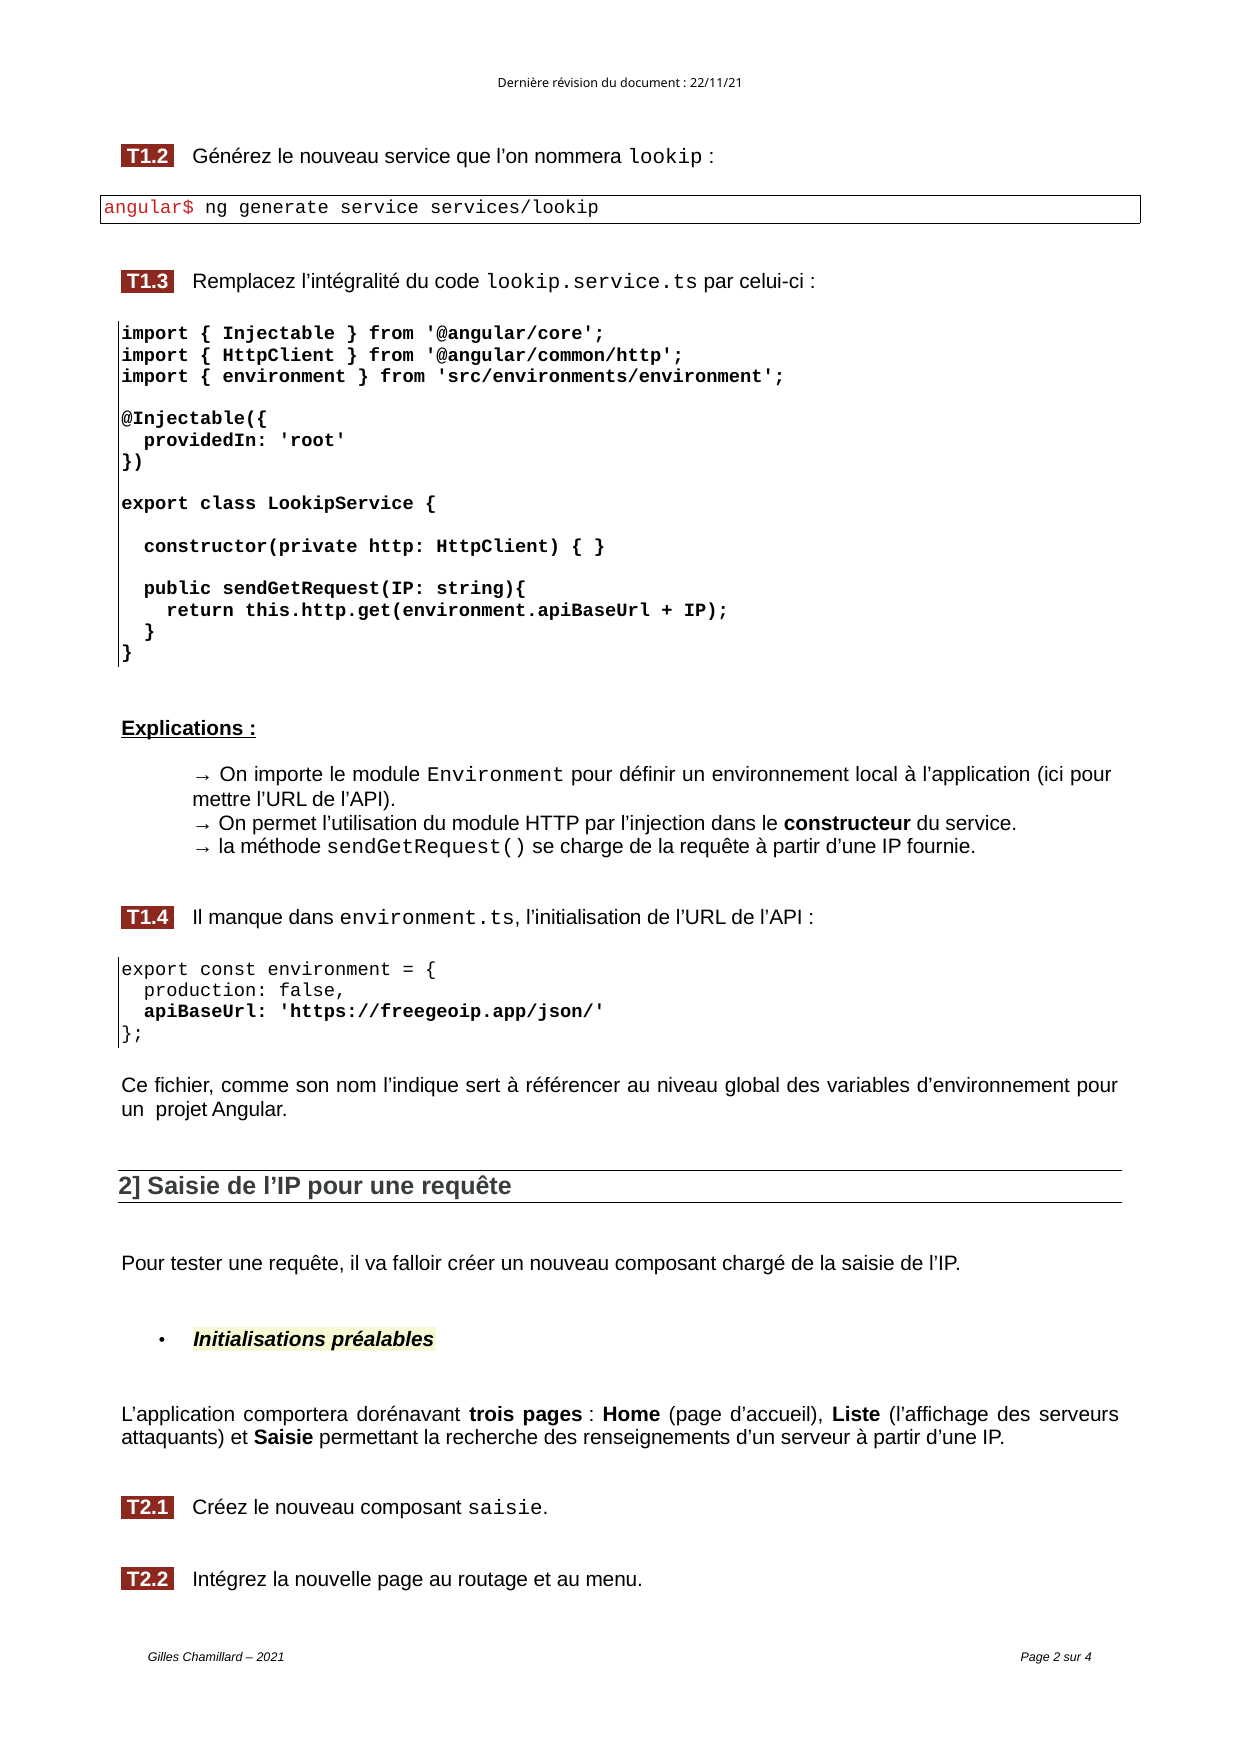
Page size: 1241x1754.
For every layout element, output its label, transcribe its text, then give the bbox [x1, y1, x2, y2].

text Ce fichier, comme son nom l’indique sert à référencer au niveau global des variables d’environnement pour un projet Angular. [118, 1074, 1122, 1120]
text → la méthode sendGetRequest() se charge de la requête à partir d’une IP fournie. [118, 834, 1122, 859]
text production: false, [119, 981, 1122, 1002]
text }) [119, 452, 1122, 473]
text constructor(private http: HttpClient) { } [119, 537, 1122, 558]
text export class LookipService { [119, 494, 1122, 515]
text Pour tester une requête, il va falloir créer un nouveau composant chargé de la saisie de l’IP. [118, 1252, 1122, 1275]
text L’application comportera dorénavant trois pages : Home (page d’accueil), Liste (l’affichage des serveurs attaquants) et Saisie permettant la recherche des renseignements d’un serveur à partir d’une IP. [118, 1403, 1122, 1449]
text T2.2 Intégrez la nouvelle page au routage et au menu. [118, 1567, 1122, 1590]
text T1.3 Remplacez l’intégralité du code lookip.service.ts par celui-ci : [118, 270, 1122, 295]
text T1.4 Il manque dans environment.ts, l’initialisation de l’URL de l’API : [118, 906, 1122, 931]
text }; [119, 1024, 1122, 1048]
text } [119, 622, 1122, 643]
text → On permet l’utilisation du module HTTP par l’injection dans le constructeur du service. [118, 811, 1122, 834]
text @Injectable({ [119, 409, 1122, 430]
list Initialisations préalables [156, 1324, 1122, 1353]
text public sendGetRequest(IP: string){ [119, 579, 1122, 600]
text Explications : [118, 716, 1122, 740]
text import { Injectable } from '@angular/core'; [119, 321, 1122, 345]
text return this.http.get(environment.apiBaseUrl + IP); [119, 600, 1122, 622]
text import { environment } from 'src/environments/environment'; [119, 367, 1122, 388]
text → On importe le module Environment pour définir un environnement local à l’application (ici pour mettre l’URL de l’API). [118, 763, 1122, 811]
text export const environment = { [119, 957, 1122, 981]
text } [119, 643, 1122, 667]
text apiBaseUrl: 'https://freegeoip.app/json/' [119, 1002, 1122, 1024]
text 2] Saisie de l’IP pour une requête [118, 1171, 1122, 1202]
text T2.1 Créez le nouveau composant saisie. [118, 1496, 1122, 1521]
text providedIn: 'root' [119, 430, 1122, 452]
text import { HttpClient } from '@angular/common/http'; [119, 345, 1122, 367]
text T1.2 Générez le nouveau service que l’on nommera lookip : [118, 144, 1122, 169]
text angular$ ng generate service services/lookip [101, 196, 1140, 223]
